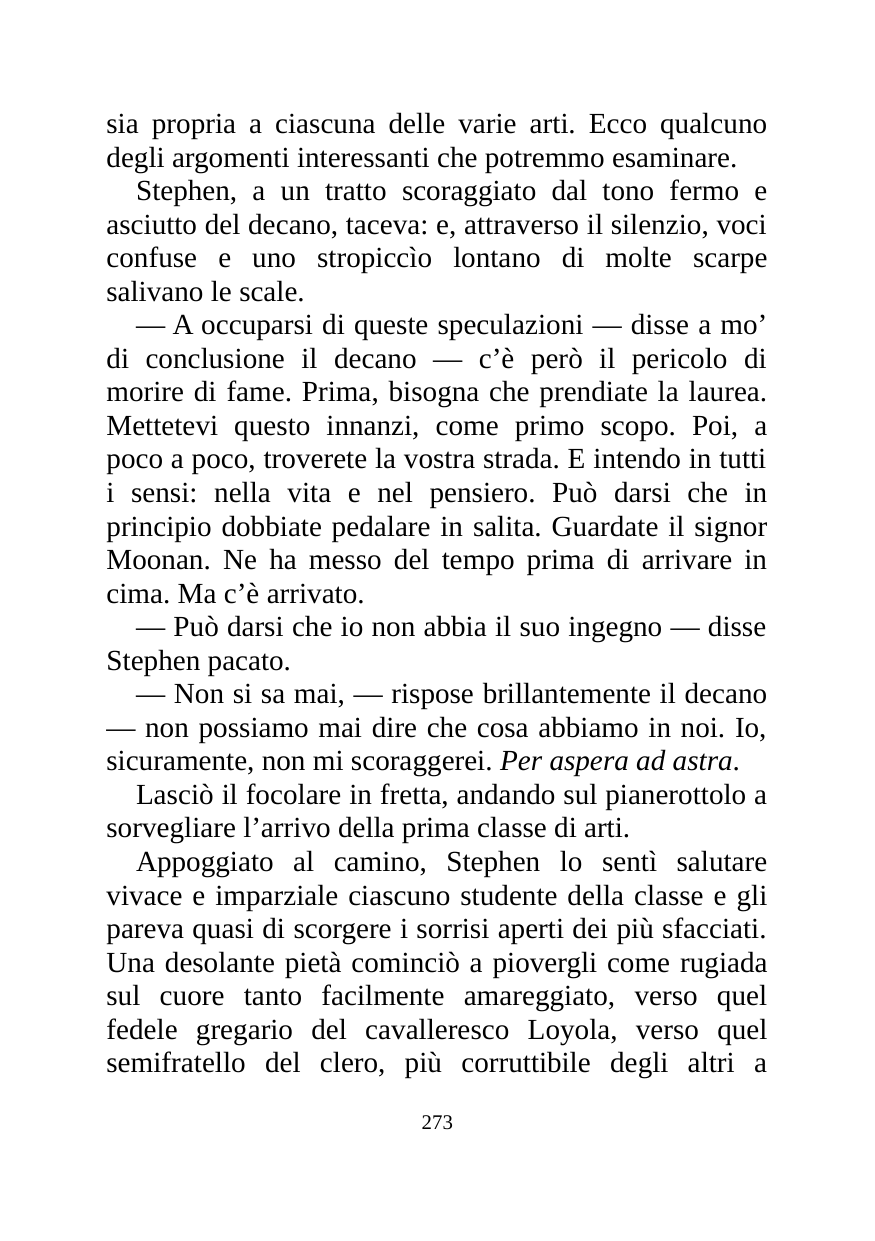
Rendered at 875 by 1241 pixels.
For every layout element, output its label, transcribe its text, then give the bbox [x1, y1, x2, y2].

text — Non si sa mai, — rispose brillantemente il decano — non possiamo mai dire che cosa abbiamo in noi. Io, sicuramente, non mi scoraggerei. Per aspera ad astra. [106, 676, 768, 777]
text Stephen, a un tratto scoraggiato dal tono fermo e asciutto del decano, taceva: e, attraverso il silenzio, voci confuse e uno stropiccìo lontano di molte scarpe salivano le scale. [106, 173, 768, 307]
text sia propria a ciascuna delle varie arti. Ecco qualcuno degli argomenti interessanti che potremmo esaminare. [106, 106, 768, 173]
text — Può darsi che io non abbia il suo ingegno — disse Stephen pacato. [106, 609, 768, 676]
text — A occuparsi di queste speculazioni — disse a mo’ di conclusione il decano — c’è però il pericolo di morire di fame. Prima, bisogna che prendiate la laurea. Mettetevi questo innanzi, come primo scopo. Poi, a poco a poco, troverete la vostra strada. E intendo in tutti i sensi: nella vita e nel pensiero. Può darsi che in principio dobbiate pedalare in salita. Guardate il signor Moonan. Ne ha messo del tempo prima di arrivare in cima. Ma c’è arrivato. [106, 307, 768, 609]
text Appoggiato al camino, Stephen lo sentì salutare vivace e imparziale ciascuno studente della classe e gli pareva quasi di scorgere i sorrisi aperti dei più sfacciati. Una desolante pietà cominciò a piovergli come rugiada sul cuore tanto facilmente amareggiato, verso quel fedele gregario del cavalleresco Loyola, verso quel semifratello del clero, più corruttibile degli altri a [106, 844, 768, 1079]
text Lasciò il focolare in fretta, andando sul pianerottolo a sorvegliare l’arrivo della prima classe di arti. [106, 777, 768, 844]
